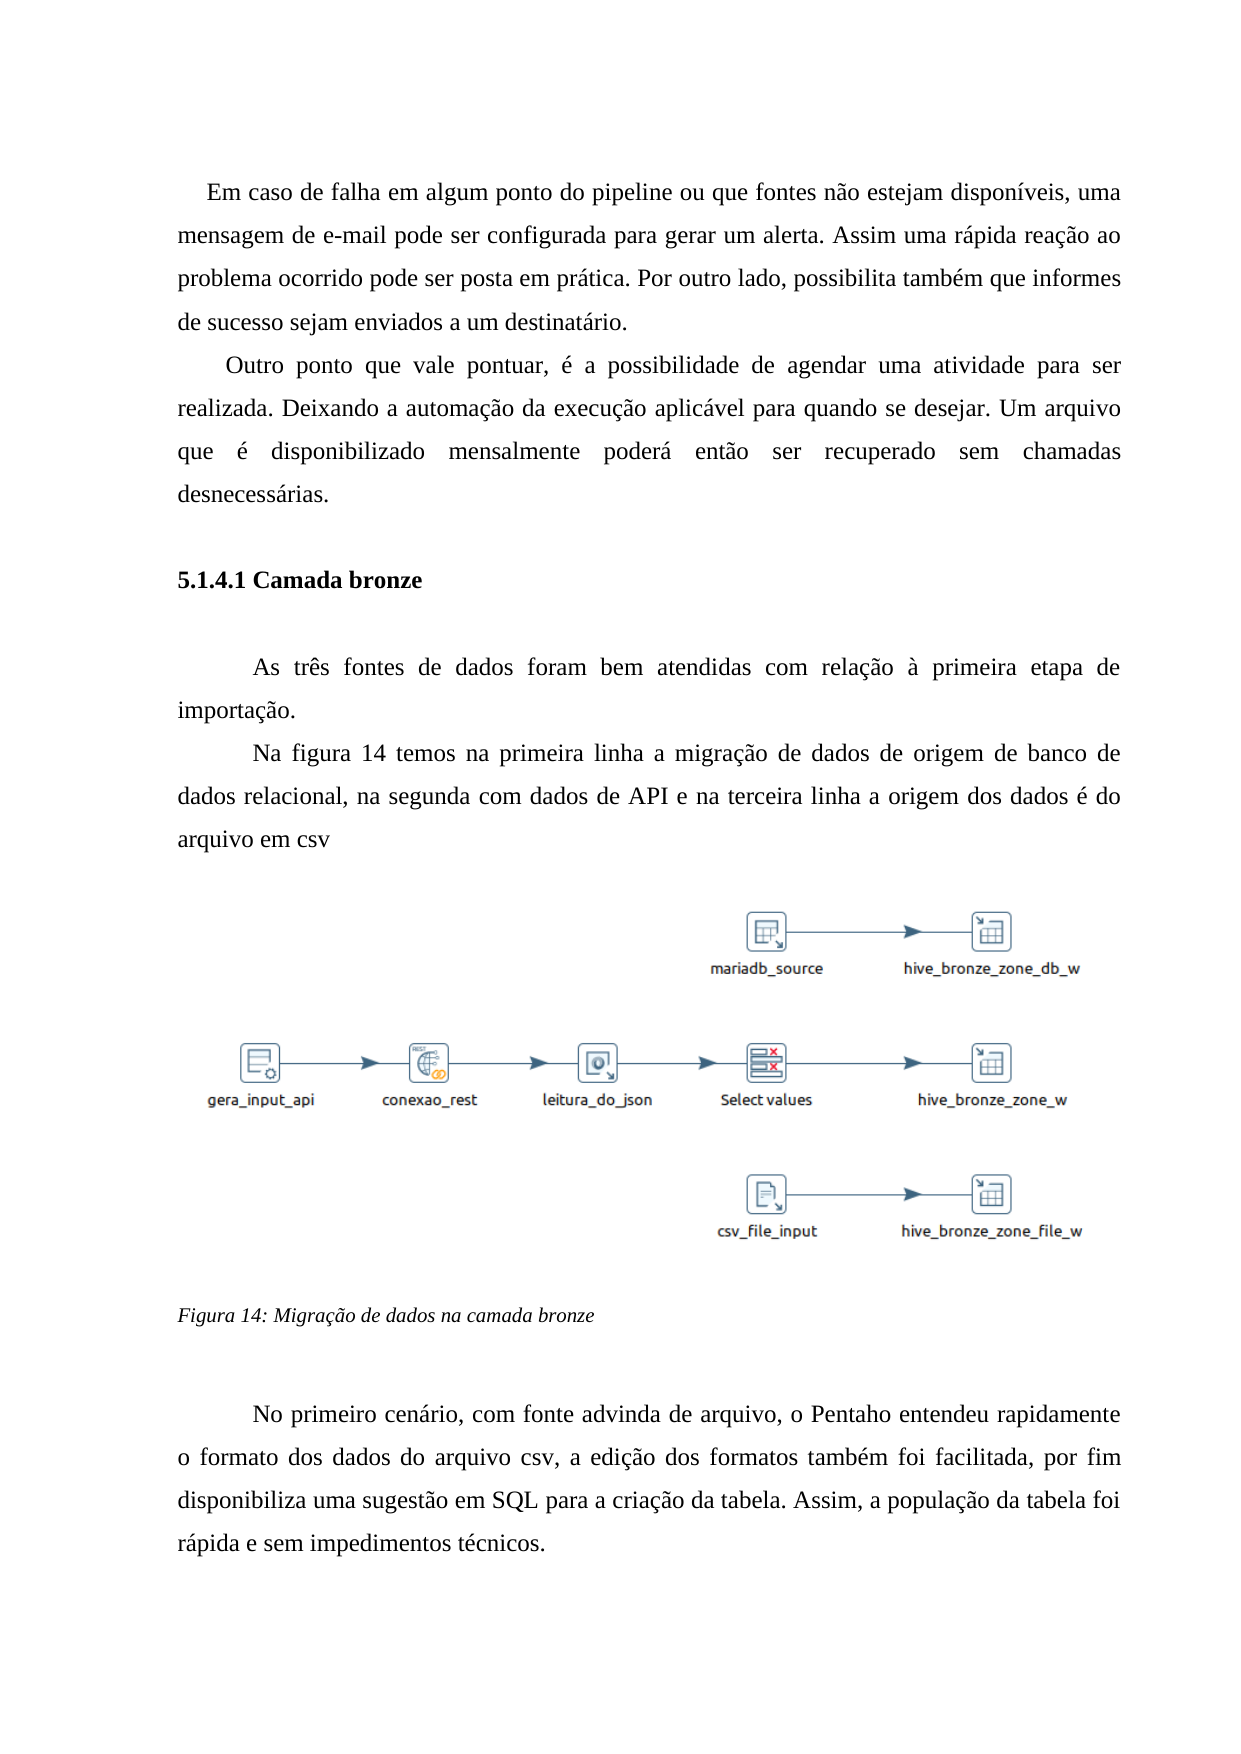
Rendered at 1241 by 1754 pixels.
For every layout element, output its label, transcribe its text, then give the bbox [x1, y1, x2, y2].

text Figura 14: Migração de dados na camada bronze [177, 1287, 1122, 1327]
text Em caso de falha em algum ponto do pipeline ou que fontes não estejam disponíveis, uma mensagem de e-mail pode ser configurada para gerar um alerta. Assim uma rápida reação ao problema ocorrido pode ser posta em prática. Por outro lado, possibilita também que informes de sucesso sejam enviados a um destinatário. [177, 177, 1122, 335]
picture [177, 879, 1123, 1287]
text No primeiro cenário, com fonte advinda de arquivo, o Pentaho entendeu rapidamente o formato dos dados do arquivo csv, a edição dos formatos também foi facilitada, por fim disponibiliza uma sugestão em SQL para a criação da tabela. Assim, a população da tabela foi rápida e sem impedimentos técnicos. [177, 1399, 1122, 1557]
text Na figura 14 temos na primeira linha a migração de dados de origem de banco de dados relacional, na segunda com dados de API e na terceira linha a origem dos dados é do arquivo em csv [177, 738, 1122, 853]
subtitle 5.1.4.1 Camada bronze [177, 565, 1122, 594]
text Outro ponto que vale pontuar, é a possibilidade de agendar uma atividade para ser realizada. Deixando a automação da execução aplicável para quando se desejar. Um arquivo que é disponibilizado mensalmente poderá então ser recuperado sem chamadas desnecessárias. [177, 350, 1122, 508]
text As três fontes de dados foram bem atendidas com relação à primeira etapa de importação. [177, 652, 1122, 723]
